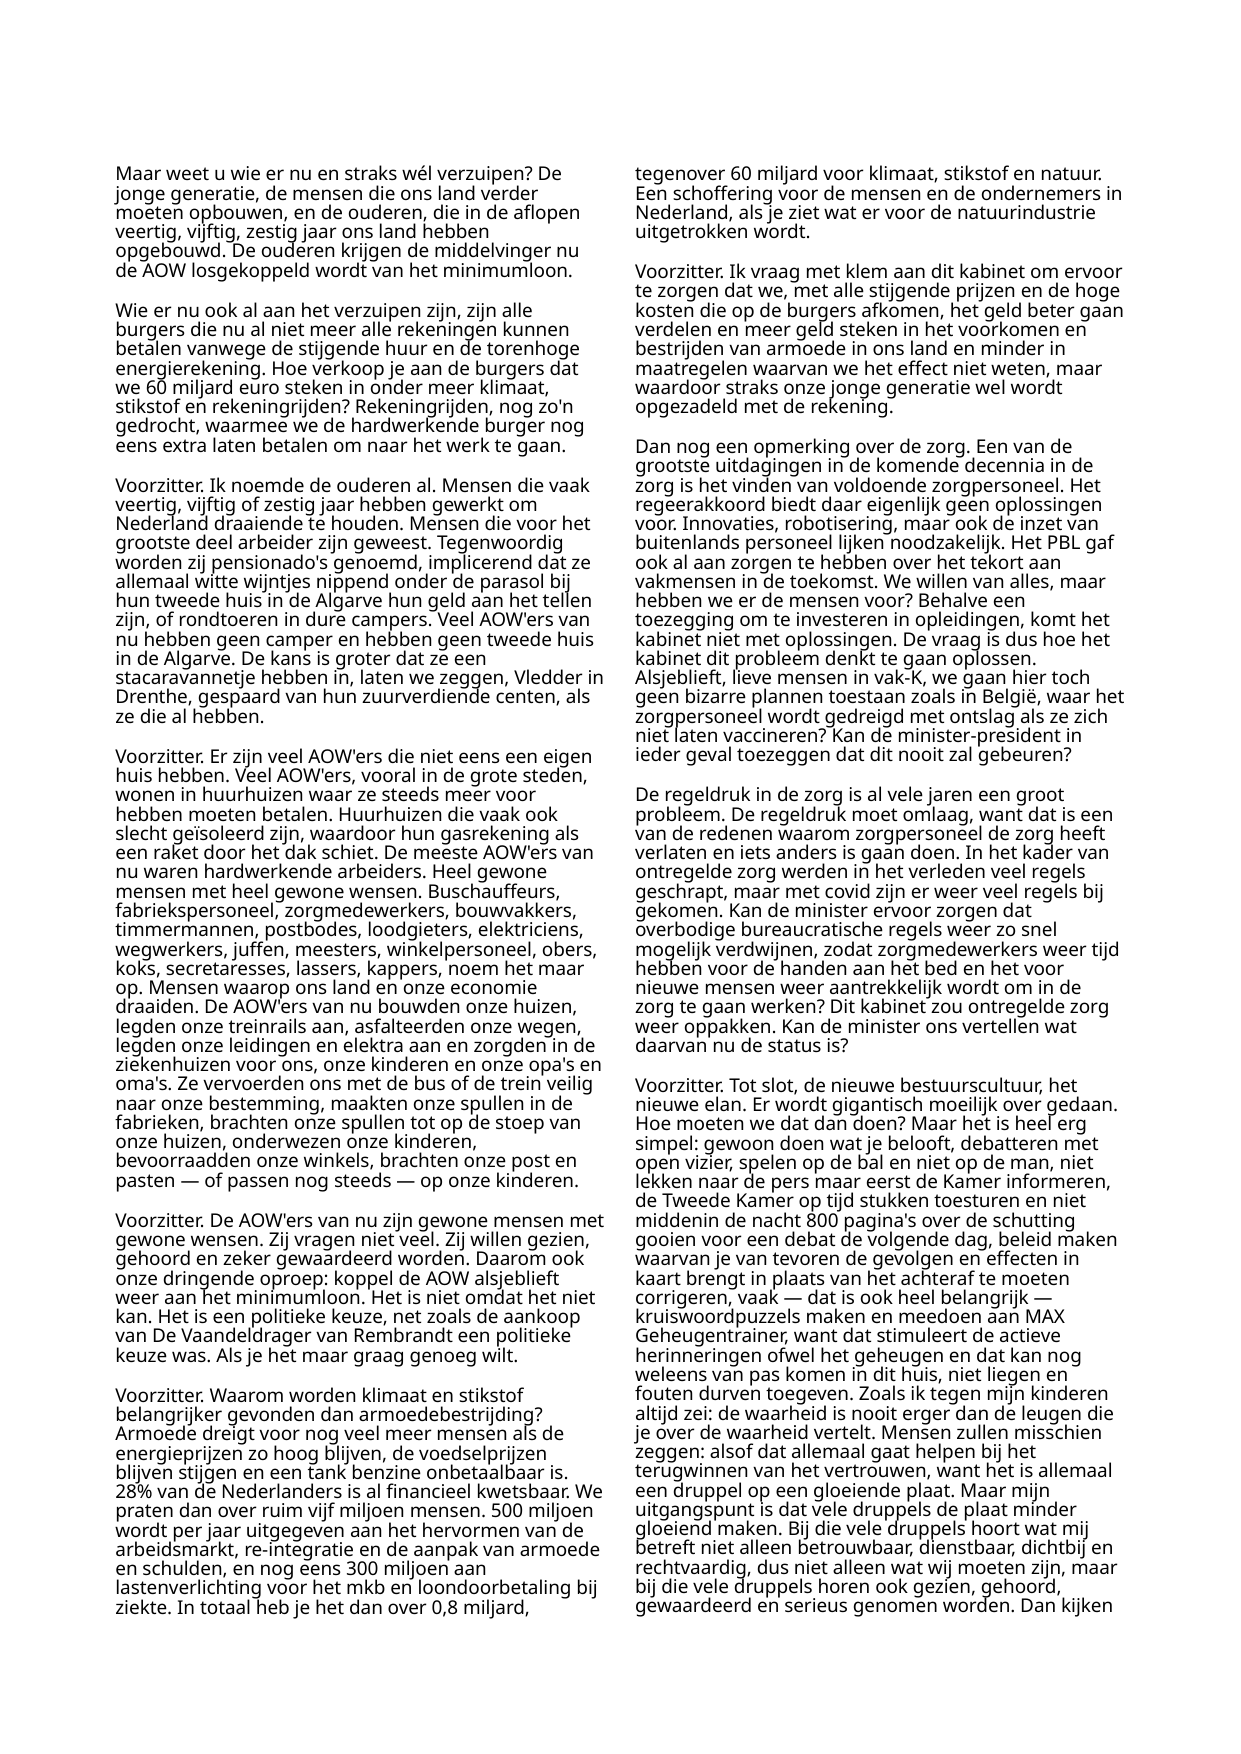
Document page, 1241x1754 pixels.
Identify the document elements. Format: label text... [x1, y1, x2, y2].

text Maar weet u wie er nu en straks wél verzuipen? De jonge generatie, de mensen die ons land verder moeten opbouwen, en de ouderen, die in de aflopen veertig, vijftig, zestig jaar ons land hebben opgebouwd. De ouderen krijgen de middelvinger nu de AOW losgekoppeld wordt van het minimumloon. [115, 165, 605, 281]
text Voorzitter. Er zijn veel AOW'ers die niet eens een eigen huis hebben. Veel AOW'ers, vooral in de grote steden, wonen in huurhuizen waar ze steeds meer voor hebben moeten betalen. Huurhuizen die vaak ook slecht geïsoleerd zijn, waardoor hun gasrekening als een raket door het dak schiet. De meeste AOW'ers van nu waren hardwerkende arbeiders. Heel gewone mensen met heel gewone wensen. Buschauffeurs, fabriekspersoneel, zorgmedewerkers, bouwvakkers, timmermannen, postbodes, loodgieters, elektriciens, wegwerkers, juffen, meesters, winkelpersoneel, obers, koks, secretaresses, lassers, kappers, noem het maar op. Mensen waarop ons land en onze economie draaiden. De AOW'ers van nu bouwden onze huizen, legden onze treinrails aan, asfalteerden onze wegen, legden onze leidingen en elektra aan en zorgden in de ziekenhuizen voor ons, onze kinderen en onze opa's en oma's. Ze vervoerden ons met de bus of de trein veilig naar onze bestemming, maakten onze spullen in de fabrieken, brachten onze spullen tot op de stoep van onze huizen, onderwezen onze kinderen, bevoorraadden onze winkels, brachten onze post en pasten — of passen nog steeds — op onze kinderen. [115, 748, 605, 1191]
text Voorzitter. Ik vraag met klem aan dit kabinet om ervoor te zorgen dat we, met alle stijgende prijzen en de hoge kosten die op de burgers afkomen, het geld beter gaan verdelen en meer geld steken in het voorkomen en bestrijden van armoede in ons land en minder in maatregelen waarvan we het effect niet weten, maar waardoor straks onze jonge generatie wel wordt opgezadeld met de rekening. [635, 263, 1125, 417]
text Voorzitter. Ik noemde de ouderen al. Mensen die vaak veertig, vijftig of zestig jaar hebben gewerkt om Nederland draaiende te houden. Mensen die voor het grootste deel arbeider zijn geweest. Tegenwoordig worden zij pensionado's genoemd, implicerend dat ze allemaal witte wijntjes nippend onder de parasol bij hun tweede huis in de Algarve hun geld aan het tellen zijn, of rondtoeren in dure campers. Veel AOW'ers van nu hebben geen camper en hebben geen tweede huis in de Algarve. De kans is groter dat ze een stacaravannetje hebben in, laten we zeggen, Vledder in Drenthe, gespaard van hun zuurverdiende centen, als ze die al hebben. [115, 477, 605, 727]
text Voorzitter. De AOW'ers van nu zijn gewone mensen met gewone wensen. Zij vragen niet veel. Zij willen gezien, gehoord en zeker gewaardeerd worden. Daarom ook onze dringende oproep: koppel de AOW alsjeblieft weer aan het minimumloon. Het is niet omdat het niet kan. Het is een politieke keuze, net zoals de aankoop van De Vaandeldrager van Rembrandt een politieke keuze was. Als je het maar graag genoeg wilt. [115, 1212, 605, 1366]
text Wie er nu ook al aan het verzuipen zijn, zijn alle burgers die nu al niet meer alle rekeningen kunnen betalen vanwege de stijgende huur en de torenhoge energierekening. Hoe verkoop je aan de burgers dat we 60 miljard euro steken in onder meer klimaat, stikstof en rekeningrijden? Rekeningrijden, nog zo'n gedrocht, waarmee we de hardwerkende burger nog eens extra laten betalen om naar het werk te gaan. [115, 302, 605, 456]
text tegenover 60 miljard voor klimaat, stikstof en natuur. Een schoffering voor de mensen en de ondernemers in Nederland, als je ziet wat er voor de natuurindustrie uitgetrokken wordt. [635, 165, 1125, 242]
text De regeldruk in de zorg is al vele jaren een groot probleem. De regeldruk moet omlaag, want dat is een van de redenen waarom zorgpersoneel de zorg heeft verlaten en iets anders is gaan doen. In het kader van ontregelde zorg werden in het verleden veel regels geschrapt, maar met covid zijn er weer veel regels bij gekomen. Kan de minister ervoor zorgen dat overbodige bureaucratische regels weer zo snel mogelijk verdwijnen, zodat zorgmedewerkers weer tijd hebben voor de handen aan het bed en het voor nieuwe mensen weer aantrekkelijk wordt om in de zorg te gaan werken? Dit kabinet zou ontregelde zorg weer oppakken. Kan de minister ons vertellen wat daarvan nu de status is? [635, 786, 1125, 1056]
text Dan nog een opmerking over de zorg. Een van de grootste uitdagingen in de komende decennia in de zorg is het vinden van voldoende zorgpersoneel. Het regeerakkoord biedt daar eigenlijk geen oplossingen voor. Innovaties, robotisering, maar ook de inzet van buitenlands personeel lijken noodzakelijk. Het PBL gaf ook al aan zorgen te hebben over het tekort aan vakmensen in de toekomst. We willen van alles, maar hebben we er de mensen voor? Behalve een toezegging om te investeren in opleidingen, komt het kabinet niet met oplossingen. De vraag is dus hoe het kabinet dit probleem denkt te gaan oplossen. Alsjeblieft, lieve mensen in vak-K, we gaan hier toch geen bizarre plannen toestaan zoals in België, waar het zorgpersoneel wordt gedreigd met ontslag als ze zich niet laten vaccineren? Kan de minister-president in ieder geval toezeggen dat dit nooit zal gebeuren? [635, 438, 1125, 766]
text Voorzitter. Tot slot, de nieuwe bestuurscultuur, het nieuwe elan. Er wordt gigantisch moeilijk over gedaan. Hoe moeten we dat dan doen? Maar het is heel erg simpel: gewoon doen wat je belooft, debatteren met open vizier, spelen op de bal en niet op de man, niet lekken naar de pers maar eerst de Kamer informeren, de Tweede Kamer op tijd stukken toesturen en niet middenin de nacht 800 pagina's over de schutting gooien voor een debat de volgende dag, beleid maken waarvan je van tevoren de gevolgen en effecten in kaart brengt in plaats van het achteraf te moeten corrigeren, vaak — dat is ook heel belangrijk — kruiswoordpuzzels maken en meedoen aan MAX Geheugentrainer, want dat stimuleert de actieve herinneringen ofwel het geheugen en dat kan nog weleens van pas komen in dit huis, niet liegen en fouten durven toegeven. Zoals ik tegen mijn kinderen altijd zei: de waarheid is nooit erger dan de leugen die je over de waarheid vertelt. Mensen zullen misschien zeggen: alsof dat allemaal gaat helpen bij het terugwinnen van het vertrouwen, want het is allemaal een druppel op een gloeiende plaat. Maar mijn uitgangspunt is dat vele druppels de plaat minder gloeiend maken. Bij die vele druppels hoort wat mij betreft niet alleen betrouwbaar, dienstbaar, dichtbij en rechtvaardig, dus niet alleen wat wij moeten zijn, maar bij die vele druppels horen ook gezien, gehoord, gewaardeerd en serieus genomen worden. Dan kijken [635, 1077, 1125, 1616]
text Voorzitter. Waarom worden klimaat en stikstof belangrijker gevonden dan armoedebestrijding? Armoede dreigt voor nog veel meer mensen als de energieprijzen zo hoog blijven, de voedselprijzen blijven stijgen en een tank benzine onbetaalbaar is. 28% van de Nederlanders is al financieel kwetsbaar. We praten dan over ruim vijf miljoen mensen. 500 miljoen wordt per jaar uitgegeven aan het hervormen van de arbeidsmarkt, re-integratie en de aanpak van armoede en schulden, en nog eens 300 miljoen aan lastenverlichting voor het mkb en loondoorbetaling bij ziekte. In totaal heb je het dan over 0,8 miljard, [115, 1387, 605, 1618]
